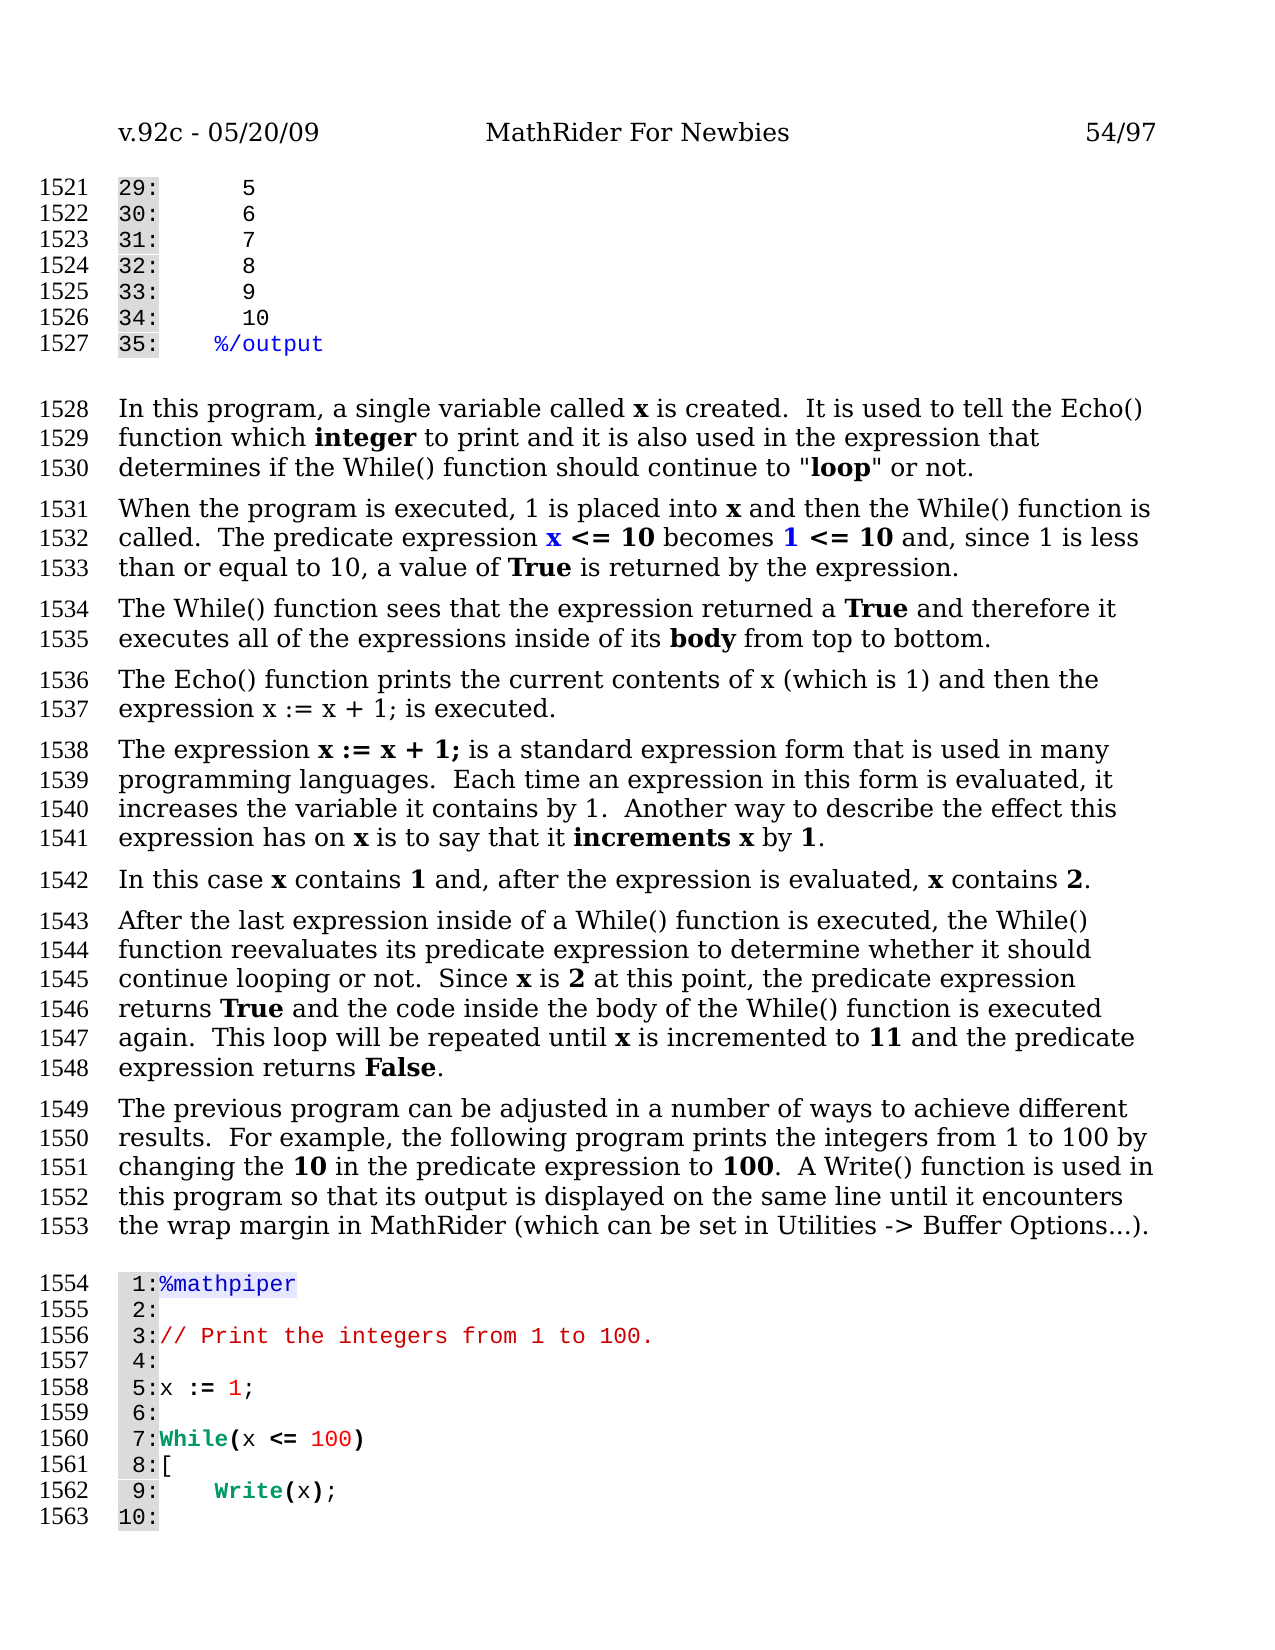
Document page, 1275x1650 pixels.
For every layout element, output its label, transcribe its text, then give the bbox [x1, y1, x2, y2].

text 8:[ [118, 1454, 1157, 1479]
text 10: [118, 1506, 1157, 1531]
text After the last expression inside of a While() function is executed, the While() function reevaluates its predicate expression to determine whether it should continue looping or not. Since x is 2 at this point, the predicate expression returns True and the code inside the body of the While() function is executed again. This loop will be repeated until x is incremented to 11 and the predicate expression returns False. [118, 906, 1157, 1082]
text 34: 10 [118, 306, 1157, 332]
text In this case x contains 1 and, after the expression is evaluated, x contains 2. [118, 865, 1157, 894]
text 32: 8 [118, 254, 1157, 281]
text 9: Write(x); [118, 1479, 1157, 1506]
text The previous program can be adjusted in a number of ways to achieve different results. For example, the following program prints the integers from 1 to 100 by changing the 10 in the predicate expression to 100. A Write() function is used in this program so that its output is displayed on the same line until it encounters the wrap margin in MathRider (which can be set in Utilities -> Buffer Options...). [118, 1094, 1157, 1240]
text 6: [118, 1402, 1157, 1428]
text 4: [118, 1350, 1157, 1376]
text 2: [118, 1298, 1157, 1324]
text In this program, a single variable called x is created. It is used to tell the Echo() function which integer to print and it is also used in the expression that determines if the While() function should continue to "loop" or not. [118, 394, 1157, 482]
text 5:x := 1; [118, 1376, 1157, 1402]
text 7:While(x <= 100) [118, 1428, 1157, 1454]
text 29: 5 [118, 177, 1157, 203]
text The Echo() function prints the current contents of x (which is 1) and then the expression x := x + 1; is executed. [118, 665, 1157, 723]
text The expression x := x + 1; is a standard expression form that is used in many programming languages. Each time an expression in this form is evaluated, it increases the variable it contains by 1. Another way to describe the effect this expression has on x is to say that it increments x by 1. [118, 736, 1157, 853]
text 1:%mathpiper [118, 1272, 1157, 1298]
text 3:// Print the integers from 1 to 100. [118, 1324, 1157, 1350]
text 35: %/output [118, 332, 1157, 358]
text When the program is executed, 1 is placed into x and then the While() function is called. The predicate expression x <= 10 becomes 1 <= 10 and, since 1 is less than or equal to 10, a value of True is returned by the expression. [118, 494, 1157, 582]
text 30: 6 [118, 203, 1157, 229]
text 31: 7 [118, 229, 1157, 254]
text The While() function sees that the expression returned a True and therefore it executes all of the expressions inside of its body from top to bottom. [118, 594, 1157, 653]
text 33: 9 [118, 281, 1157, 306]
